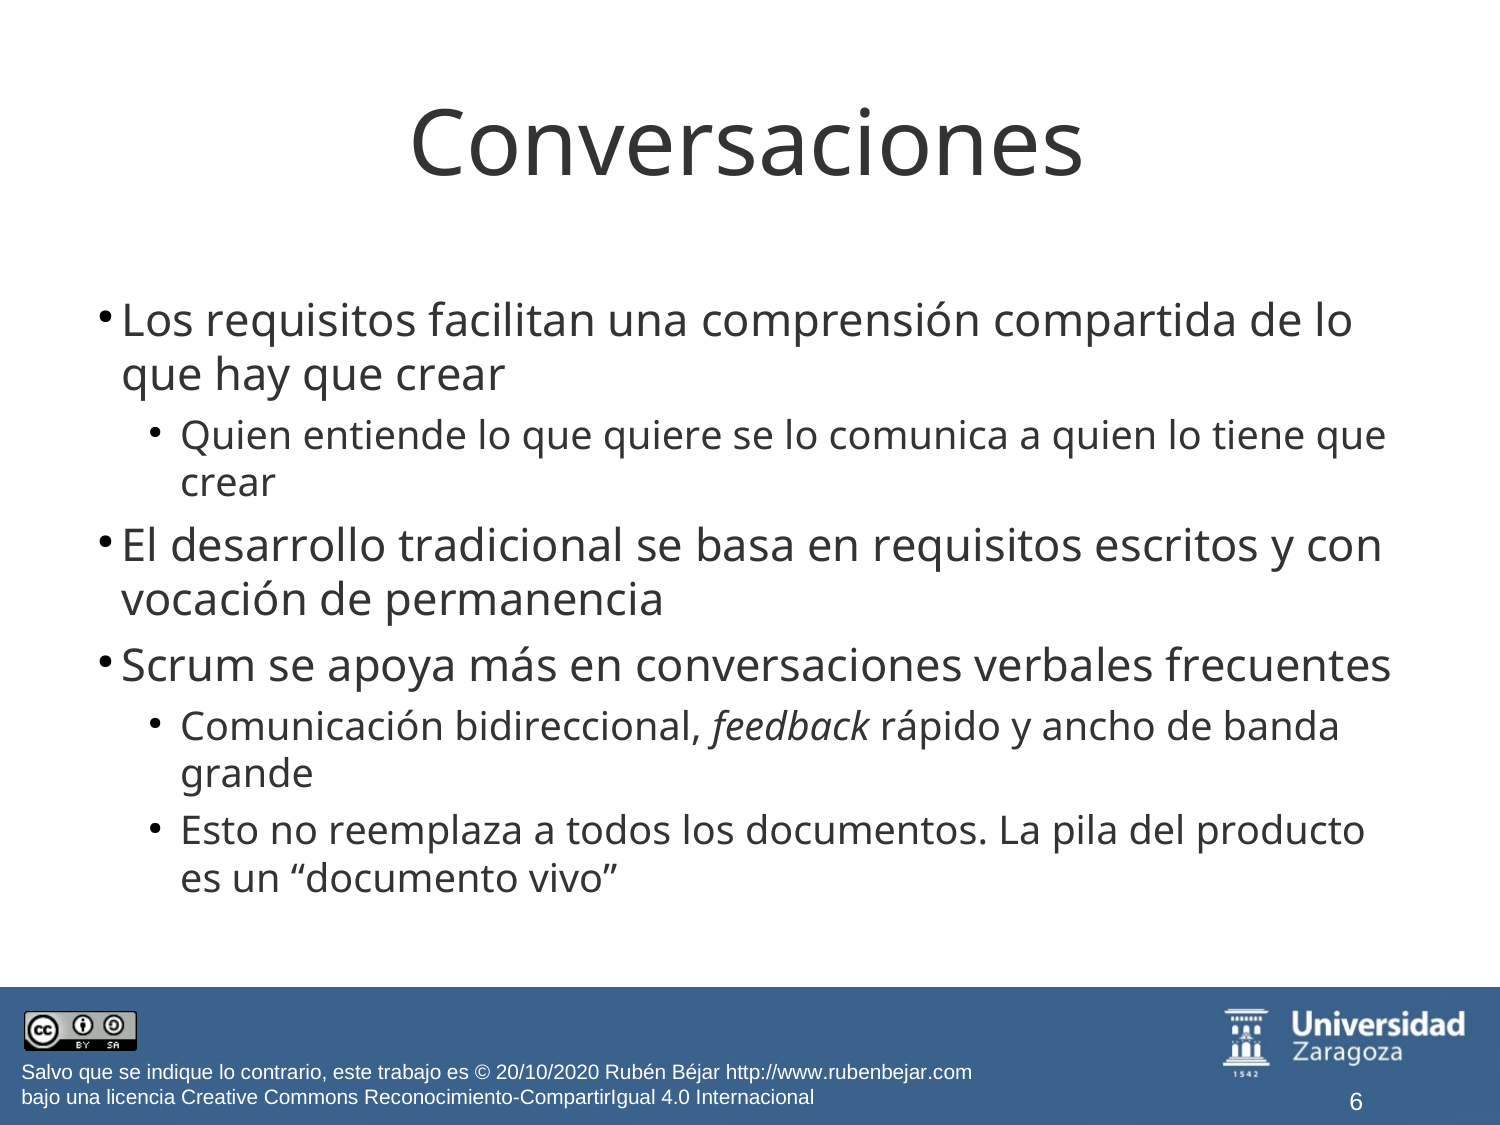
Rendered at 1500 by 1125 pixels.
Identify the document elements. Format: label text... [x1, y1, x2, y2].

list Los requisitos facilitan una comprensión compartida de lo que hay que crear Quien entiende lo que quiere se lo comunica a quien lo tiene que crear El desarrollo tradicional se basa en requisitos escritos y con vocación de permanencia Scrum se apoya más en conversaciones verbales frecuentes Comunicación bidireccional, feedback rápido y ancho de banda grande Esto no reemplaza a todos los documentos. La pila del producto es un “documento vivo” [82, 283, 1418, 957]
picture [0, 987, 1500, 1125]
title Conversaciones [74, 21, 1420, 257]
